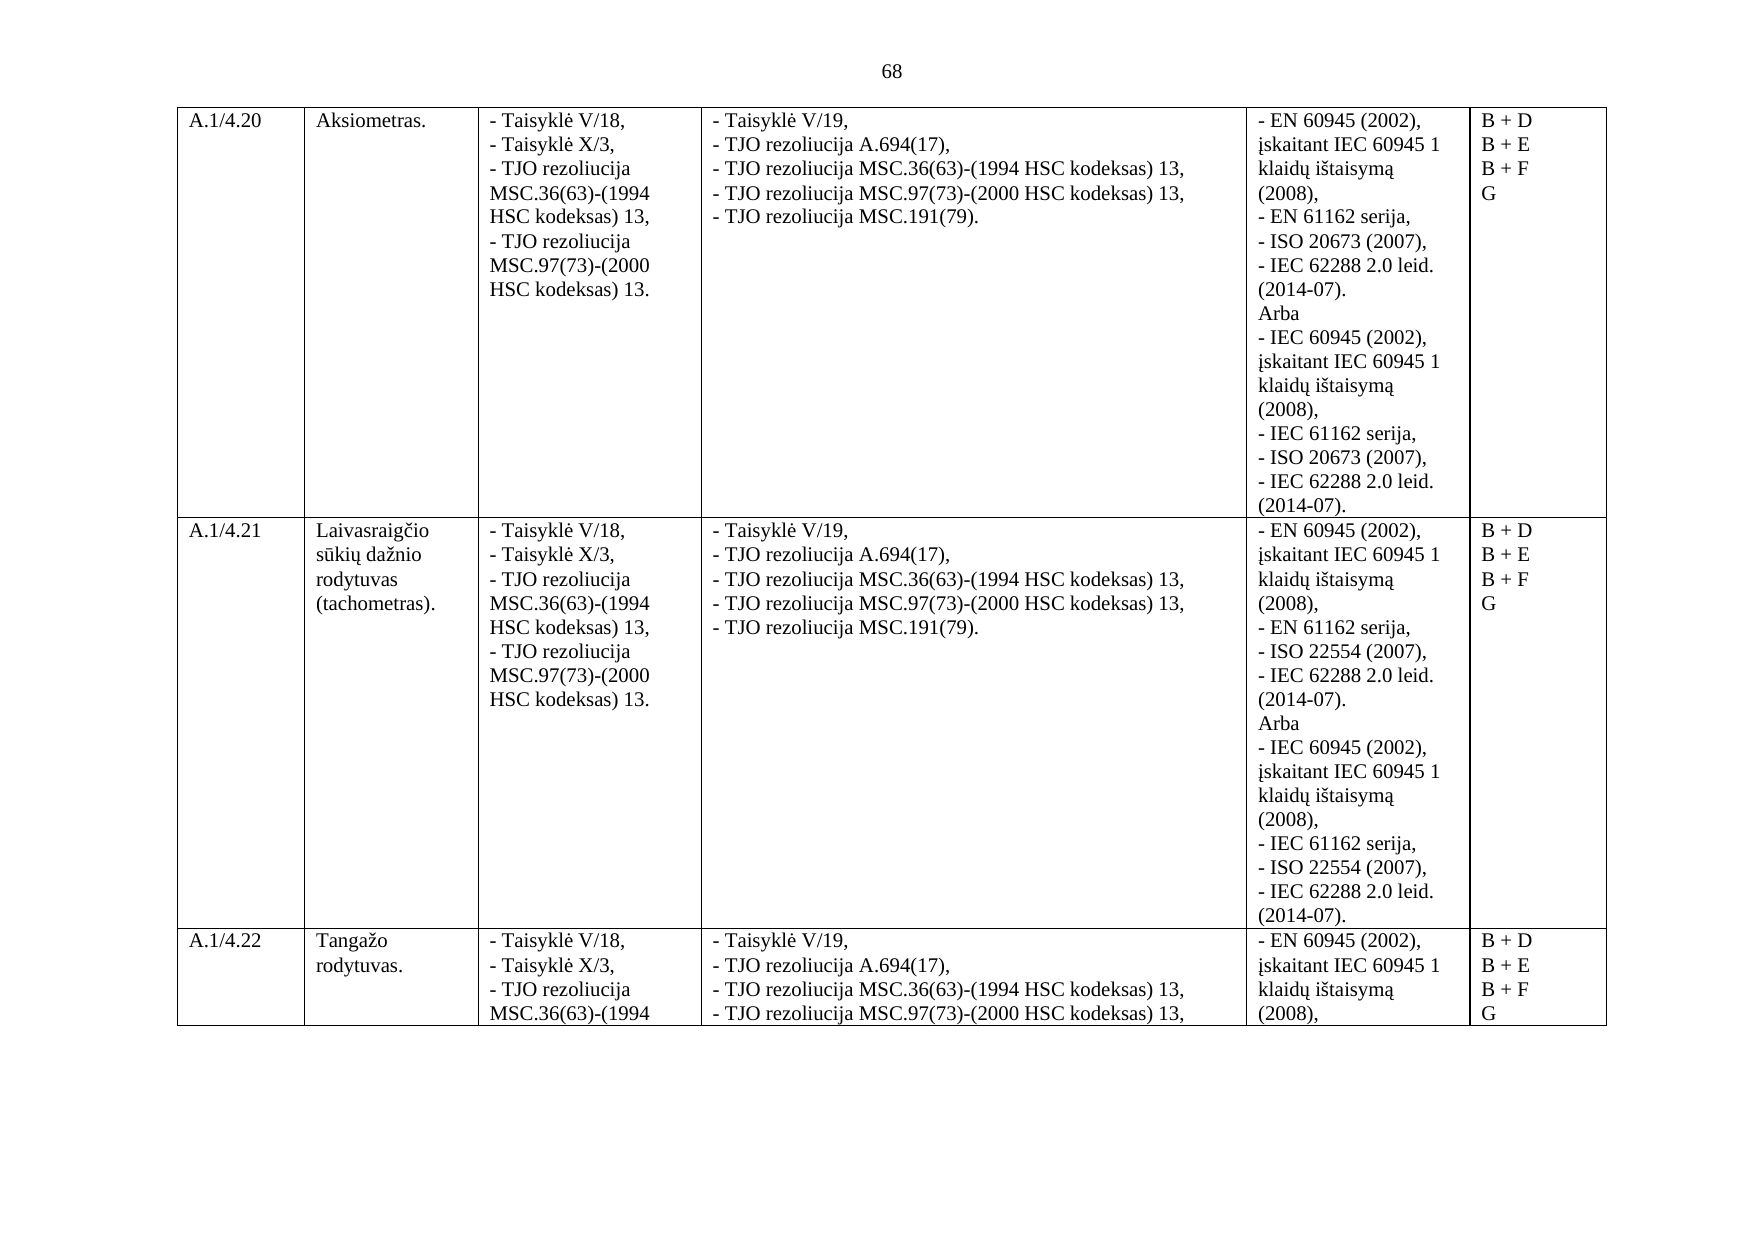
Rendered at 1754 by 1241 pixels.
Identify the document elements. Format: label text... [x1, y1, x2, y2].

table_cell A.1/4.21 [178, 518, 304, 927]
table_cell - Taisyklė V/18, - Taisyklė X/3, - TJO rezoliucija MSC.36(63)-(1994 [479, 929, 701, 1025]
table_cell - Taisyklė V/19, - TJO rezoliucija A.694(17), - TJO rezoliucija MSC.36(63)-(1994 HSC kodeksas) 13, - TJO rezoliucija MSC.97(73)-(2000 HSC kodeksas) 13, [702, 929, 1246, 1025]
table_cell - Taisyklė V/19, - TJO rezoliucija A.694(17), - TJO rezoliucija MSC.36(63)-(1994 HSC kodeksas) 13, - TJO rezoliucija MSC.97(73)-(2000 HSC kodeksas) 13, - TJO rezoliucija MSC.191(79). [702, 108, 1246, 517]
table_cell - EN 60945 (2002), įskaitant IEC 60945 1 klaidų ištaisymą (2008), [1247, 929, 1469, 1025]
table_cell - Taisyklė V/18, - Taisyklė X/3, - TJO rezoliucija MSC.36(63)-(1994 HSC kodeksas) 13, - TJO rezoliucija MSC.97(73)-(2000 HSC kodeksas) 13. [479, 518, 701, 927]
table_cell B + D B + E B + F G [1471, 108, 1606, 517]
table_cell - Taisyklė V/19, - TJO rezoliucija A.694(17), - TJO rezoliucija MSC.36(63)-(1994 HSC kodeksas) 13, - TJO rezoliucija MSC.97(73)-(2000 HSC kodeksas) 13, - TJO rezoliucija MSC.191(79). [702, 518, 1246, 927]
table_cell - Taisyklė V/18, - Taisyklė X/3, - TJO rezoliucija MSC.36(63)-(1994 HSC kodeksas) 13, - TJO rezoliucija MSC.97(73)-(2000 HSC kodeksas) 13. [479, 108, 701, 517]
table_cell - EN 60945 (2002), įskaitant IEC 60945 1 klaidų ištaisymą (2008), - EN 61162 serija, - ISO 22554 (2007), - IEC 62288 2.0 leid. (2014-07). Arba - IEC 60945 (2002), įskaitant IEC 60945 1 klaidų ištaisymą (2008), - IEC 61162 serija, - ISO 22554 (2007), - IEC 62288 2.0 leid. (2014-07). [1247, 518, 1469, 927]
table_cell B + D B + E B + F G [1471, 929, 1606, 1025]
table_cell B + D B + E B + F G [1471, 518, 1606, 927]
table_cell Laivasraigčio sūkių dažnio rodytuvas (tachometras). [305, 518, 478, 927]
table_cell A.1/4.20 [178, 108, 304, 517]
table_cell A.1/4.22 [178, 929, 304, 1025]
table_cell Tangažo rodytuvas. [305, 929, 478, 1025]
table_cell Aksiometras. [305, 108, 478, 517]
table_cell - EN 60945 (2002), įskaitant IEC 60945 1 klaidų ištaisymą (2008), - EN 61162 serija, - ISO 20673 (2007), - IEC 62288 2.0 leid. (2014-07). Arba - IEC 60945 (2002), įskaitant IEC 60945 1 klaidų ištaisymą (2008), - IEC 61162 serija, - ISO 20673 (2007), - IEC 62288 2.0 leid. (2014-07). [1247, 108, 1469, 517]
